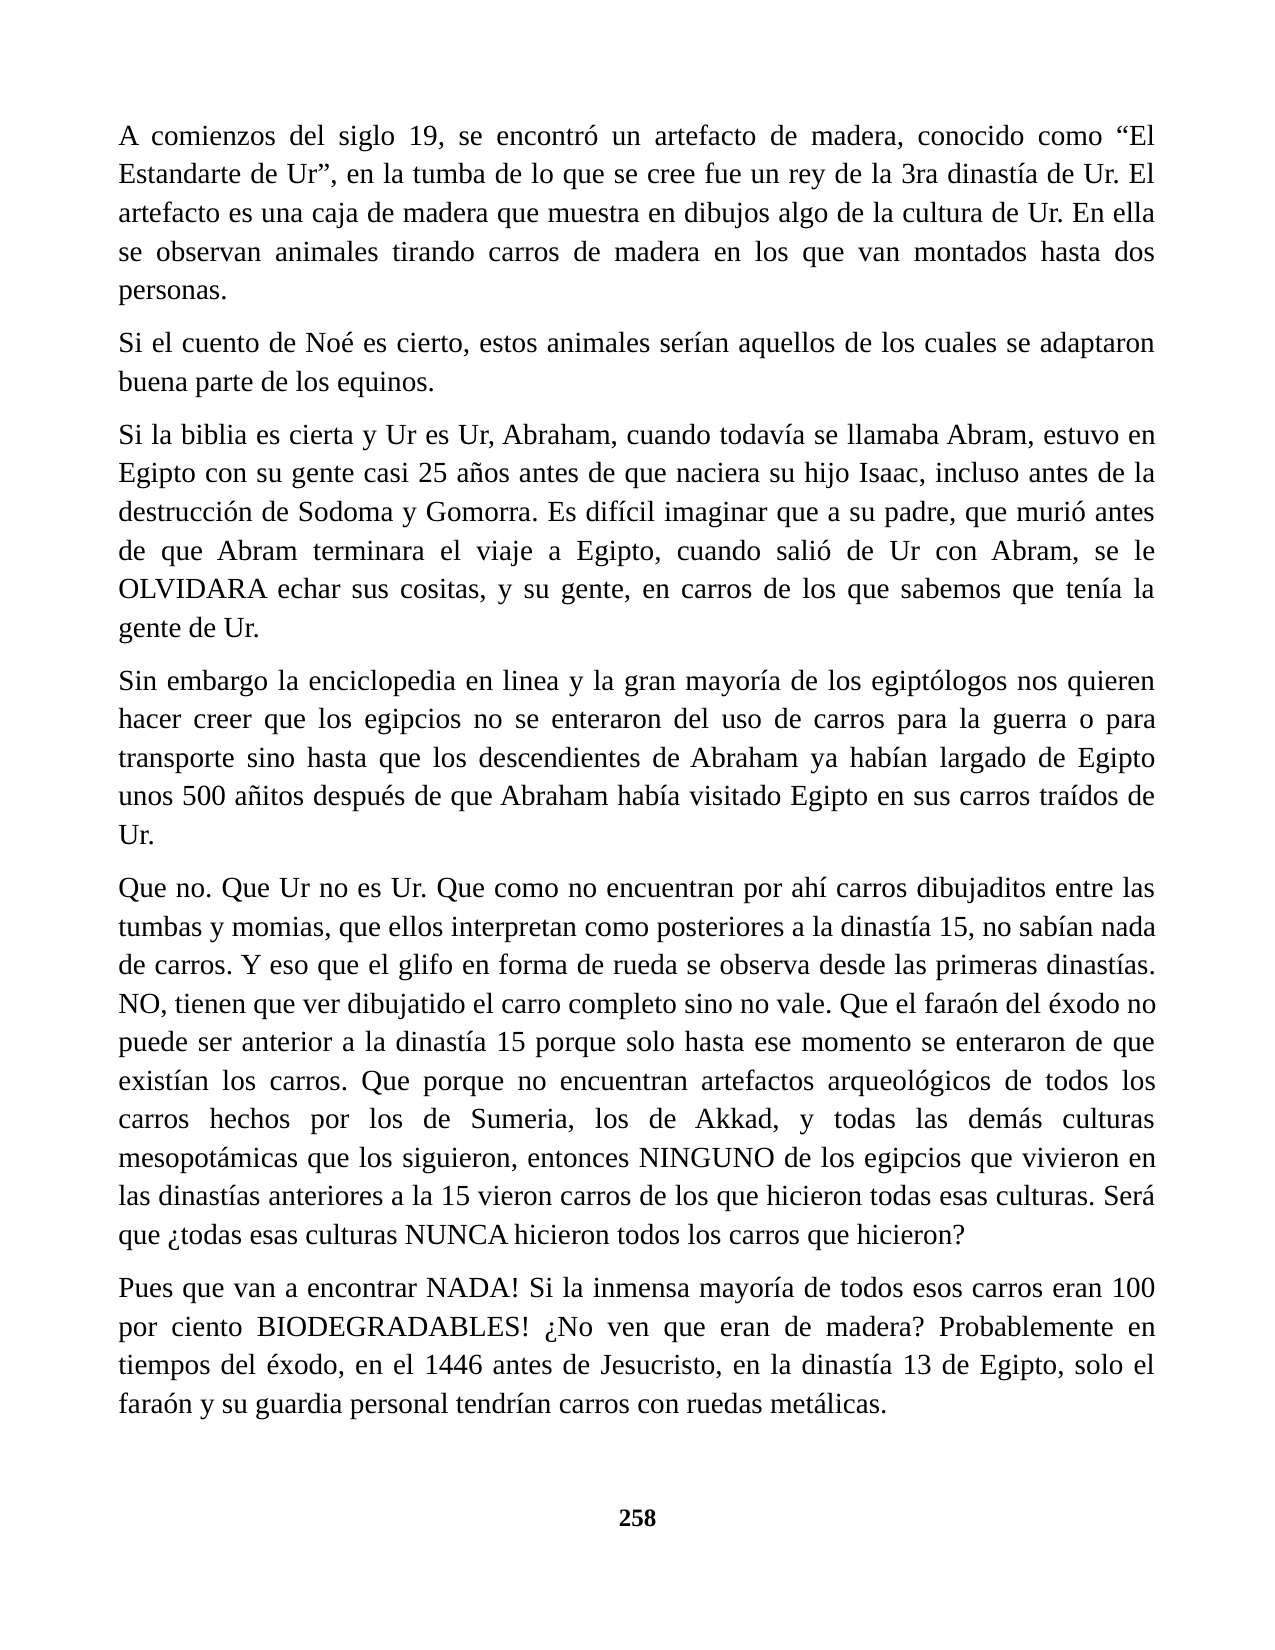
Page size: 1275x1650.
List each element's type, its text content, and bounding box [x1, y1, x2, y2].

text Sin embargo la enciclopedia en linea y la gran mayoría de los egiptólogos nos quieren hacer creer que los egipcios no se enteraron del uso de carros para la guerra o para transporte sino hasta que los descendientes de Abraham ya habían largado de Egipto unos 500 añitos después de que Abraham había visitado Egipto en sus carros traídos de Ur. [118, 663, 1157, 851]
text Si la biblia es cierta y Ur es Ur, Abraham, cuando todavía se llamaba Abram, estuvo en Egipto con su gente casi 25 años antes de que naciera su hijo Isaac, incluso antes de la destrucción de Sodoma y Gomorra. Es difícil imaginar que a su padre, que murió antes de que Abram terminara el viaje a Egipto, cuando salió de Ur con Abram, se le OLVIDARA echar sus cositas, y su gente, en carros de los que sabemos que tenía la gente de Ur. [118, 417, 1157, 643]
text Que no. Que Ur no es Ur. Que como no encuentran por ahí carros dibujaditos entre las tumbas y momias, que ellos interpretan como posteriores a la dinastía 15, no sabían nada de carros. Y eso que el glifo en forma de rueda se observa desde las primeras dinastías. NO, tienen que ver dibujatido el carro completo sino no vale. Que el faraón del éxodo no puede ser anterior a la dinastía 15 porque solo hasta ese momento se enteraron de que existían los carros. Que porque no encuentran artefactos arqueológicos de todos los carros hechos por los de Sumeria, los de Akkad, y todas las demás culturas mesopotámicas que los siguieron, entonces NINGUNO de los egipcios que vivieron en las dinastías anteriores a la 15 vieron carros de los que hicieron todas esas culturas. Será que ¿todas esas culturas NUNCA hicieron todos los carros que hicieron? [118, 870, 1157, 1251]
text Pues que van a encontrar NADA! Si la inmensa mayoría de todos esos carros eran 100 por ciento BIODEGRADABLES! ¿No ven que eran de madera? Probablemente en tiempos del éxodo, en el 1446 antes de Jesucristo, en la dinastía 13 de Egipto, solo el faraón y su guardia personal tendrían carros con ruedas metálicas. [118, 1270, 1157, 1419]
text A comienzos del siglo 19, se encontró un artefacto de madera, conocido como “El Estandarte de Ur”, en la tumba de lo que se cree fue un rey de la 3ra dinastía de Ur. El artefacto es una caja de madera que muestra en dibujos algo de la cultura de Ur. En ella se observan animales tirando carros de madera en los que van montados hasta dos personas. [118, 118, 1157, 306]
text Si el cuento de Noé es cierto, estos animales serían aquellos de los cuales se adaptaron buena parte de los equinos. [118, 325, 1157, 397]
